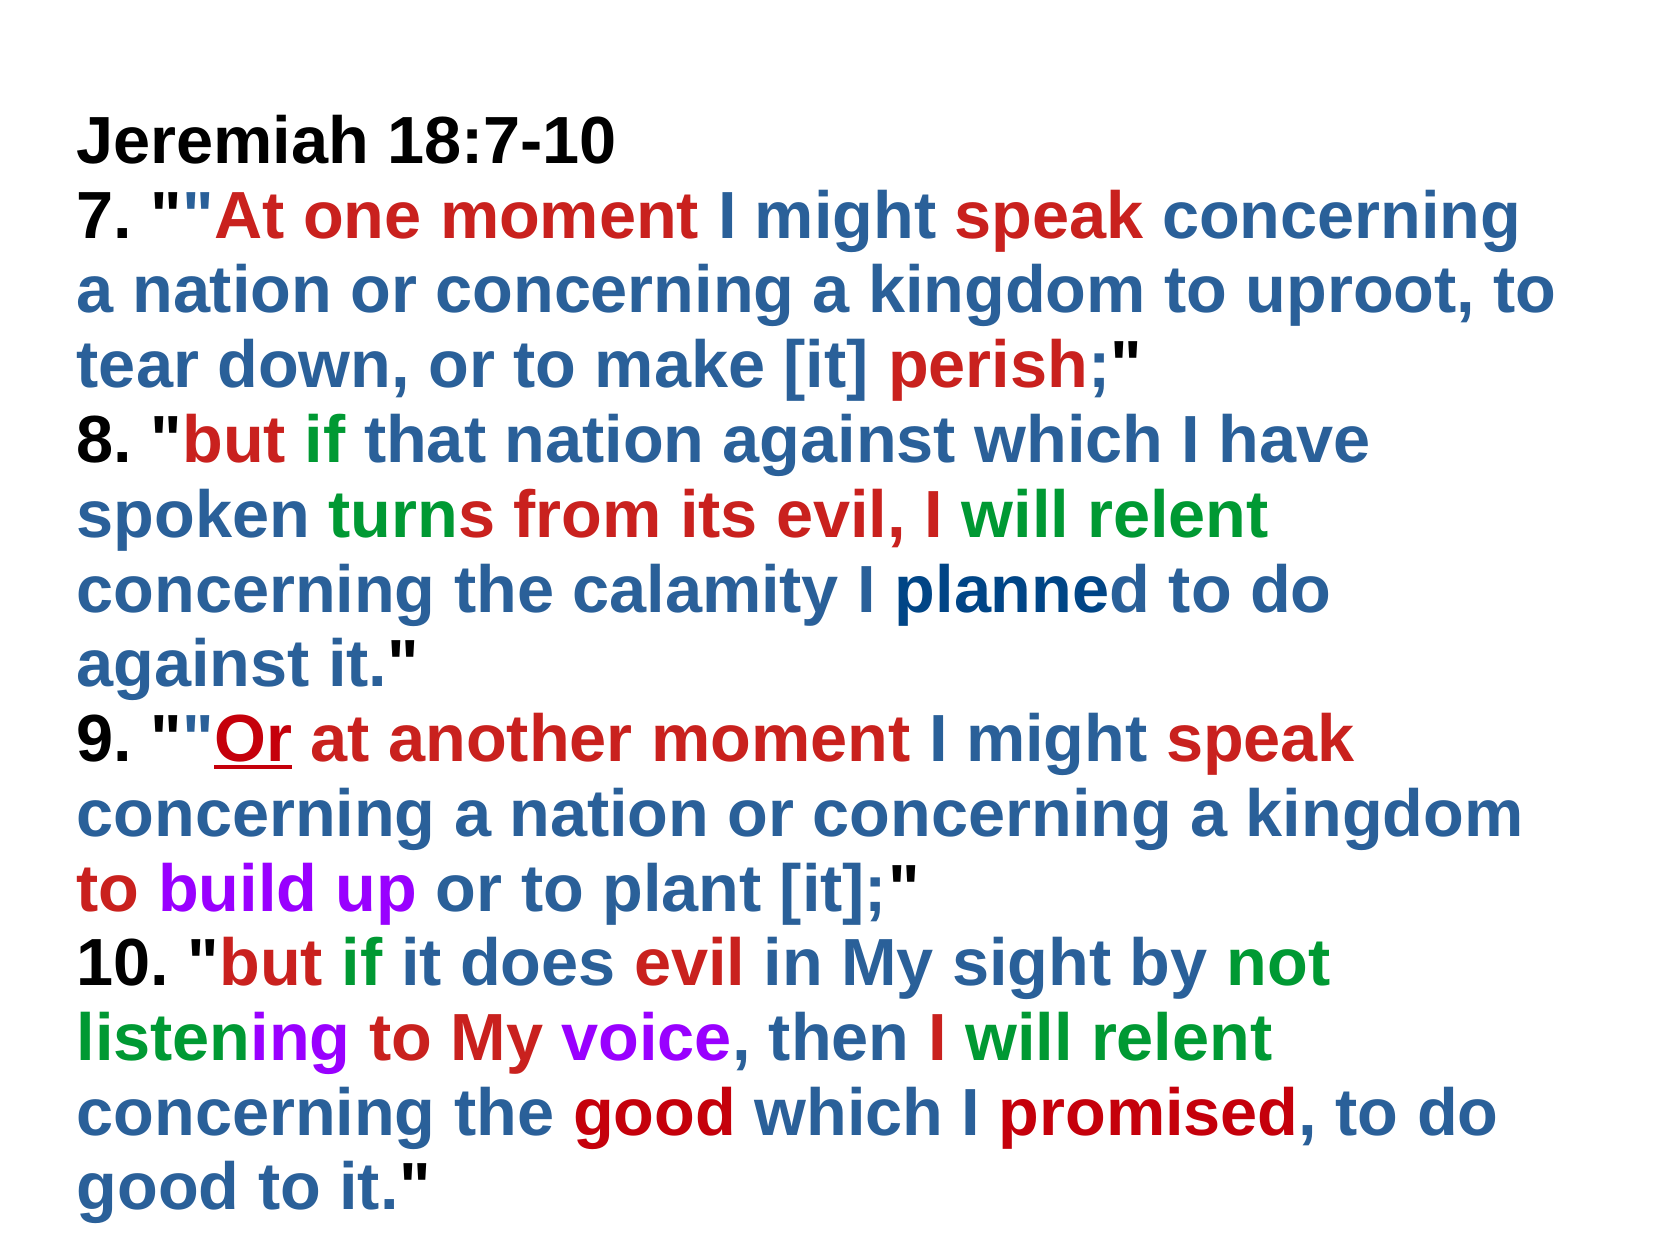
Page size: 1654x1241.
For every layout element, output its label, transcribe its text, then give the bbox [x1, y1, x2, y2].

list Jeremiah 18:7-10 7. ""At one moment I might speak concerning a nation or concerning a kingdom to uproot, to tear down, or to make [it] perish;" 8. "but if that nation against which I have spoken turns from its evil, I will relent concerning the calamity I planned to do against it." 9. ""Or at another moment I might speak concerning a nation or concerning a kingdom to build up or to plant [it];" 10. "but if it does evil in My sight by not listening to My voice, then I will relent concerning the good which I promised, to do good to it." [76, 102, 1565, 1241]
